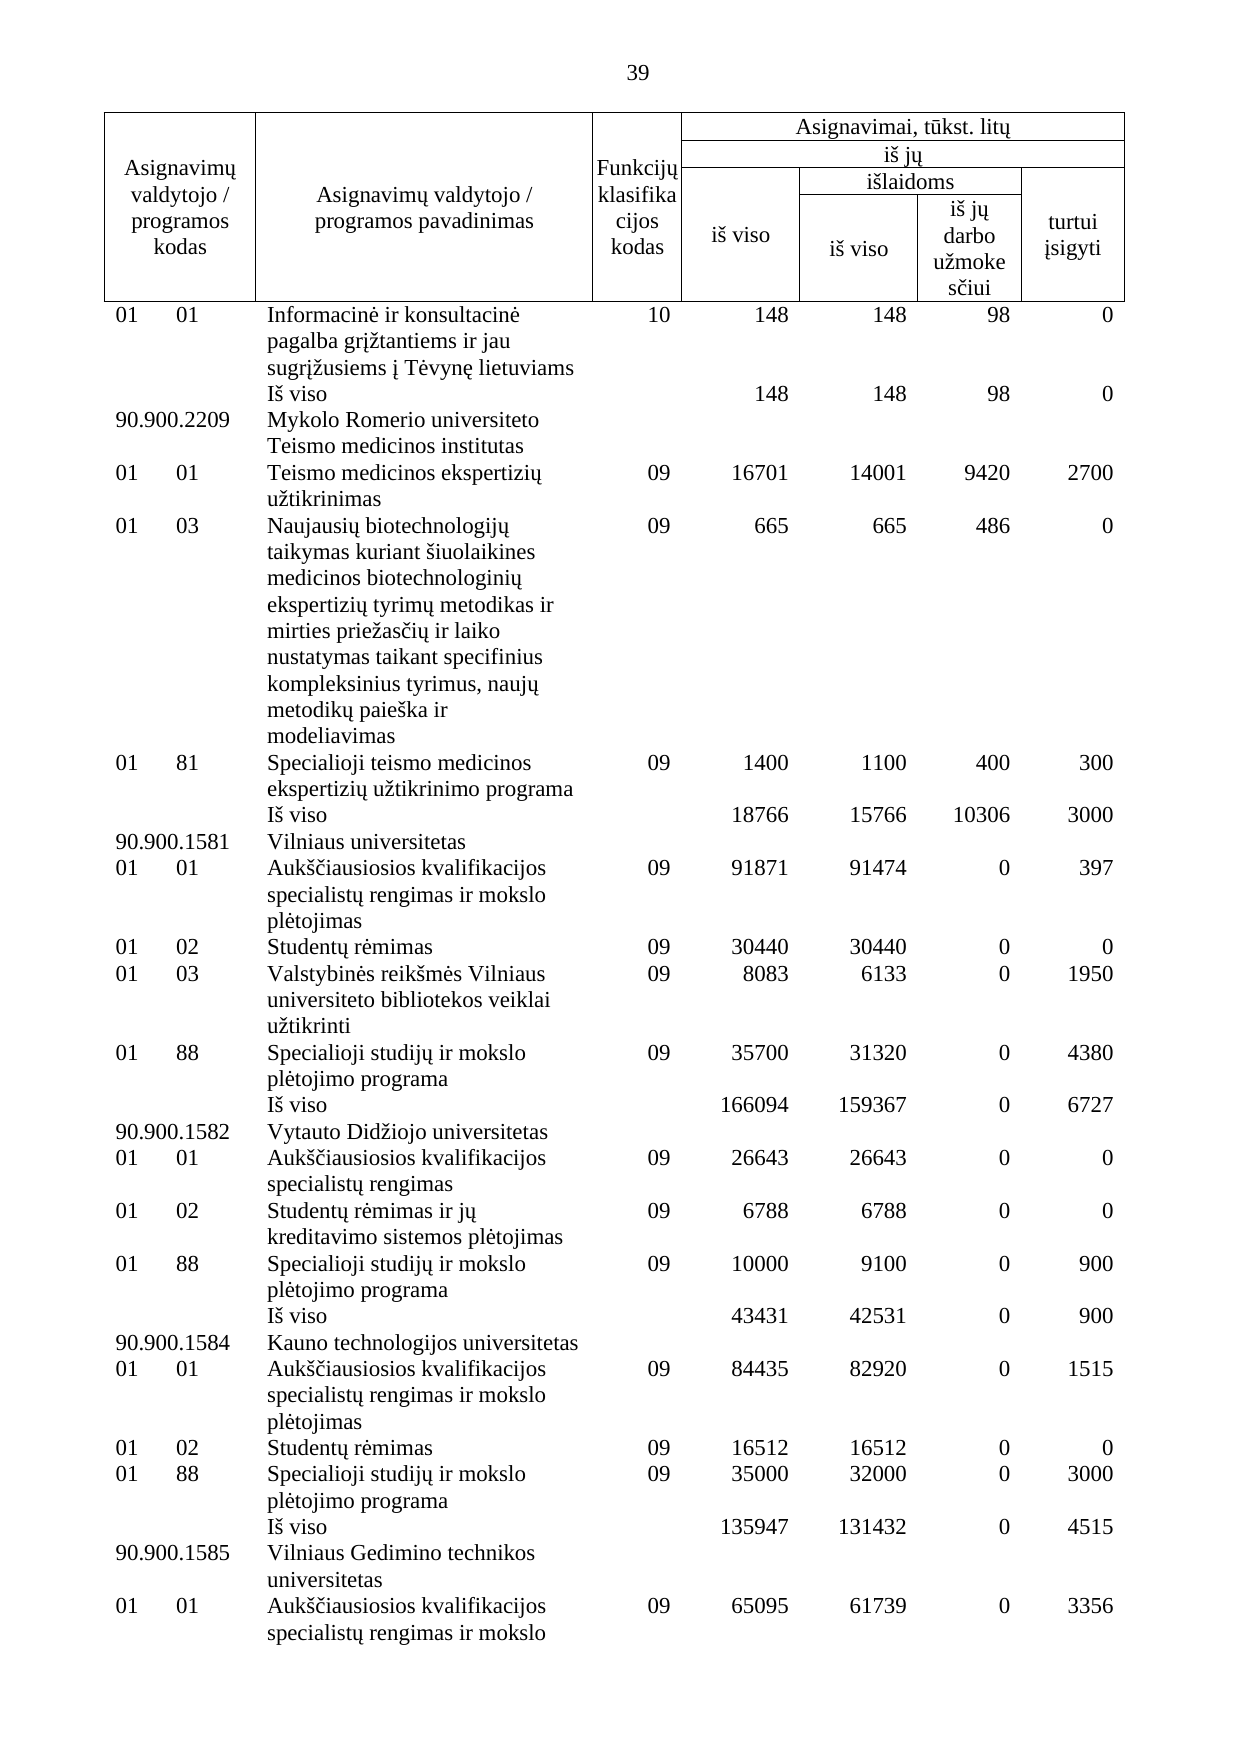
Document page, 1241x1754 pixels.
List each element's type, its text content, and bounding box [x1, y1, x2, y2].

table_cell 1100 [800, 749, 918, 802]
table_cell Iš viso [256, 802, 593, 828]
table_cell 01 [104, 1434, 164, 1460]
table_cell 02 [165, 1434, 256, 1460]
table_cell 90.900.1582 [104, 1118, 256, 1144]
table_cell 01 [165, 302, 256, 380]
table_cell Studentų rėmimas [256, 1434, 593, 1460]
table_cell 09 [593, 749, 681, 802]
table_cell 400 [918, 749, 1021, 802]
table_cell [681, 828, 799, 854]
table_cell 98 [918, 302, 1021, 380]
table_cell 148 [800, 302, 918, 380]
table_cell [800, 1540, 918, 1592]
table_cell turtui įsigyti [1022, 168, 1124, 301]
table_cell išlaidoms [800, 168, 1021, 194]
table_cell 1515 [1021, 1355, 1124, 1434]
table_cell Aukščiausiosios kvalifikacijos specialistų rengimas ir mokslo [256, 1592, 593, 1645]
table_cell Naujausių biotechnologijų taikymas kuriant šiuolaikines medicinos biotechnologinių ekspertizių tyrimų metodikas ir mirties priežasčių ir laiko nustatymas taikant specifinius kompleksinius tyrimus, naujų metodikų paieška ir modeliavimas [256, 512, 593, 749]
table_cell [1021, 1118, 1124, 1144]
table_cell iš jų darbo užmokesčiui [918, 195, 1021, 301]
table_cell 4380 [1021, 1039, 1124, 1091]
table_cell [165, 1302, 256, 1329]
table_cell Valstybinės reikšmės Vilniaus universiteto bibliotekos veiklai užtikrinti [256, 960, 593, 1039]
table_cell [593, 380, 681, 406]
table_cell 397 [1021, 854, 1124, 933]
table_cell 90.900.2209 [104, 406, 256, 459]
table_cell 01 [104, 1355, 164, 1434]
table_cell 131432 [800, 1513, 918, 1539]
table_cell [593, 1540, 681, 1592]
table_cell Specialioji studijų ir mokslo plėtojimo programa [256, 1039, 593, 1091]
table_cell 0 [918, 960, 1021, 1039]
table_cell [593, 1329, 681, 1355]
table_cell 0 [918, 1144, 1021, 1197]
table_cell 3000 [1021, 802, 1124, 828]
table_cell 9420 [918, 459, 1021, 512]
table_cell 01 [104, 1460, 164, 1513]
table_cell Aukščiausiosios kvalifikacijos specialistų rengimas [256, 1144, 593, 1197]
table_cell 0 [918, 933, 1021, 960]
table_cell 159367 [800, 1091, 918, 1118]
table_cell 01 [104, 1144, 164, 1197]
table_cell 09 [593, 459, 681, 512]
table_cell [104, 1302, 164, 1329]
table_cell 3000 [1021, 1460, 1124, 1513]
table_cell Iš viso [256, 1302, 593, 1329]
table_cell [918, 1329, 1021, 1355]
table_cell 3356 [1021, 1592, 1124, 1645]
table_cell 01 [165, 1144, 256, 1197]
table_cell 01 [104, 1250, 164, 1302]
table_cell 900 [1021, 1302, 1124, 1329]
table_cell 09 [593, 933, 681, 960]
table_cell Vytauto Didžiojo universitetas [256, 1118, 593, 1144]
table_cell 4515 [1021, 1513, 1124, 1539]
table_cell 0 [1021, 380, 1124, 406]
table_cell 35000 [681, 1460, 799, 1513]
table_cell 6133 [800, 960, 918, 1039]
table_cell Aukščiausiosios kvalifikacijos specialistų rengimas ir mokslo plėtojimas [256, 1355, 593, 1434]
table_cell [918, 406, 1021, 459]
table_cell 09 [593, 1355, 681, 1434]
table_cell [1021, 1540, 1124, 1592]
table_cell 01 [104, 933, 164, 960]
table_cell [593, 1118, 681, 1144]
table_header Asignavimų valdytojo / programos kodas [105, 113, 255, 301]
table_cell 6788 [681, 1197, 799, 1249]
table_cell 91871 [681, 854, 799, 933]
table_cell 09 [593, 854, 681, 933]
table_cell 42531 [800, 1302, 918, 1329]
table_cell 01 [104, 854, 164, 933]
table_cell 0 [918, 1355, 1021, 1434]
table_cell [104, 380, 164, 406]
table_cell 6788 [800, 1197, 918, 1249]
table_cell iš jų [682, 141, 1124, 167]
table_cell iš viso [682, 168, 799, 301]
table_header Asignavimų valdytojo / programos pavadinimas [256, 113, 592, 301]
table_cell [800, 828, 918, 854]
table_cell [104, 1513, 164, 1539]
table_cell 10306 [918, 802, 1021, 828]
table_cell [593, 1091, 681, 1118]
table_cell iš viso [800, 195, 917, 301]
table_cell 01 [104, 749, 164, 802]
table_cell 01 [165, 1355, 256, 1434]
table_cell 01 [104, 1592, 164, 1645]
table_cell [800, 1118, 918, 1144]
table_cell [593, 802, 681, 828]
table_cell 09 [593, 960, 681, 1039]
table_cell 82920 [800, 1355, 918, 1434]
table_header Asignavimai, tūkst. litų [682, 113, 1124, 139]
table_cell 15766 [800, 802, 918, 828]
table_cell 0 [918, 1091, 1021, 1118]
table_cell [918, 1540, 1021, 1592]
table_cell 09 [593, 1250, 681, 1302]
table_cell [681, 1540, 799, 1592]
table_cell 01 [104, 302, 164, 380]
table_cell 9100 [800, 1250, 918, 1302]
table_cell 09 [593, 512, 681, 749]
table_cell 91474 [800, 854, 918, 933]
table_cell [593, 1513, 681, 1539]
table_cell [165, 1091, 256, 1118]
table_cell 0 [1021, 512, 1124, 749]
table_cell 1950 [1021, 960, 1124, 1039]
table_cell 01 [104, 1039, 164, 1091]
table_cell 32000 [800, 1460, 918, 1513]
table_cell 135947 [681, 1513, 799, 1539]
table_cell 16701 [681, 459, 799, 512]
table_cell Specialioji studijų ir mokslo plėtojimo programa [256, 1460, 593, 1513]
table_cell Aukščiausiosios kvalifikacijos specialistų rengimas ir mokslo plėtojimas [256, 854, 593, 933]
table_cell 01 [165, 459, 256, 512]
table_cell 0 [1021, 1434, 1124, 1460]
table_cell 09 [593, 1039, 681, 1091]
table_cell 0 [918, 1592, 1021, 1645]
table_cell 30440 [681, 933, 799, 960]
table_cell 0 [918, 1039, 1021, 1091]
table_cell 02 [165, 1197, 256, 1249]
table_cell 31320 [800, 1039, 918, 1091]
table_cell 300 [1021, 749, 1124, 802]
table_cell 01 [165, 854, 256, 933]
table_cell 26643 [800, 1144, 918, 1197]
table_cell 98 [918, 380, 1021, 406]
table_cell 18766 [681, 802, 799, 828]
table_cell 01 [165, 1592, 256, 1645]
table_cell 16512 [800, 1434, 918, 1460]
table_cell 10000 [681, 1250, 799, 1302]
table_cell Specialioji studijų ir mokslo plėtojimo programa [256, 1250, 593, 1302]
table_cell 486 [918, 512, 1021, 749]
table_cell 88 [165, 1039, 256, 1091]
table_cell 16512 [681, 1434, 799, 1460]
table_cell 03 [165, 960, 256, 1039]
table_cell 01 [104, 960, 164, 1039]
table_cell 09 [593, 1460, 681, 1513]
table_cell 0 [1021, 933, 1124, 960]
table_cell 166094 [681, 1091, 799, 1118]
table_cell [165, 802, 256, 828]
table_cell Iš viso [256, 1091, 593, 1118]
table_cell 0 [1021, 302, 1124, 380]
table_cell Iš viso [256, 1513, 593, 1539]
table_cell 61739 [800, 1592, 918, 1645]
table_cell Informacinė ir konsultacinė pagalba grįžtantiems ir jau sugrįžusiems į Tėvynę lietuviams [256, 302, 593, 380]
table_cell 14001 [800, 459, 918, 512]
table_cell [593, 828, 681, 854]
table_cell [104, 1091, 164, 1118]
table_cell Teismo medicinos ekspertizių užtikrinimas [256, 459, 593, 512]
table_cell [593, 406, 681, 459]
table_cell Studentų rėmimas [256, 933, 593, 960]
table_cell [800, 406, 918, 459]
table_cell 90.900.1585 [104, 1540, 256, 1592]
table_cell [1021, 1329, 1124, 1355]
table_cell Mykolo Romerio universiteto Teismo medicinos institutas [256, 406, 593, 459]
table_cell 09 [593, 1144, 681, 1197]
table_cell 0 [918, 1250, 1021, 1302]
table_cell 6727 [1021, 1091, 1124, 1118]
table_cell 148 [681, 302, 799, 380]
table_cell 88 [165, 1460, 256, 1513]
table_cell [104, 802, 164, 828]
table_cell 0 [918, 1302, 1021, 1329]
table_cell 01 [104, 512, 164, 749]
table_cell 09 [593, 1592, 681, 1645]
table_cell [681, 1118, 799, 1144]
table_cell [593, 1302, 681, 1329]
table_cell 0 [918, 1460, 1021, 1513]
table_cell 84435 [681, 1355, 799, 1434]
table_cell 30440 [800, 933, 918, 960]
table_cell 0 [918, 1434, 1021, 1460]
table_cell Vilniaus Gedimino technikos universitetas [256, 1540, 593, 1592]
table_cell 01 [104, 1197, 164, 1249]
table_cell 90.900.1584 [104, 1329, 256, 1355]
table_cell [1021, 406, 1124, 459]
table_cell Iš viso [256, 380, 593, 406]
table_cell [1021, 828, 1124, 854]
table_cell [681, 1329, 799, 1355]
table_cell 665 [800, 512, 918, 749]
table_cell 148 [681, 380, 799, 406]
table_cell 0 [1021, 1197, 1124, 1249]
table_cell [681, 406, 799, 459]
table_cell Vilniaus universitetas [256, 828, 593, 854]
table_cell 81 [165, 749, 256, 802]
table_cell 900 [1021, 1250, 1124, 1302]
table_cell [918, 828, 1021, 854]
table_cell [800, 1329, 918, 1355]
table_cell [918, 1118, 1021, 1144]
table_cell 0 [918, 1513, 1021, 1539]
table_cell 1400 [681, 749, 799, 802]
table_cell 09 [593, 1197, 681, 1249]
table_cell 03 [165, 512, 256, 749]
table_cell 665 [681, 512, 799, 749]
table_cell 10 [593, 302, 681, 380]
table_cell 90.900.1581 [104, 828, 256, 854]
table_header Funkcijų klasifikacijos kodas [593, 113, 681, 301]
table_cell 0 [918, 1197, 1021, 1249]
table_cell 8083 [681, 960, 799, 1039]
table_cell 0 [918, 854, 1021, 933]
table_cell [165, 1513, 256, 1539]
table_cell Specialioji teismo medicinos ekspertizių užtikrinimo programa [256, 749, 593, 802]
table_cell 35700 [681, 1039, 799, 1091]
table_cell [165, 380, 256, 406]
table_cell 09 [593, 1434, 681, 1460]
table_cell 43431 [681, 1302, 799, 1329]
table_cell Studentų rėmimas ir jų kreditavimo sistemos plėtojimas [256, 1197, 593, 1249]
table_cell 0 [1021, 1144, 1124, 1197]
table_cell Kauno technologijos universitetas [256, 1329, 593, 1355]
table_cell 88 [165, 1250, 256, 1302]
table_cell 26643 [681, 1144, 799, 1197]
table_cell 01 [104, 459, 164, 512]
table_cell 02 [165, 933, 256, 960]
table_cell 2700 [1021, 459, 1124, 512]
table_cell 148 [800, 380, 918, 406]
table_cell 65095 [681, 1592, 799, 1645]
